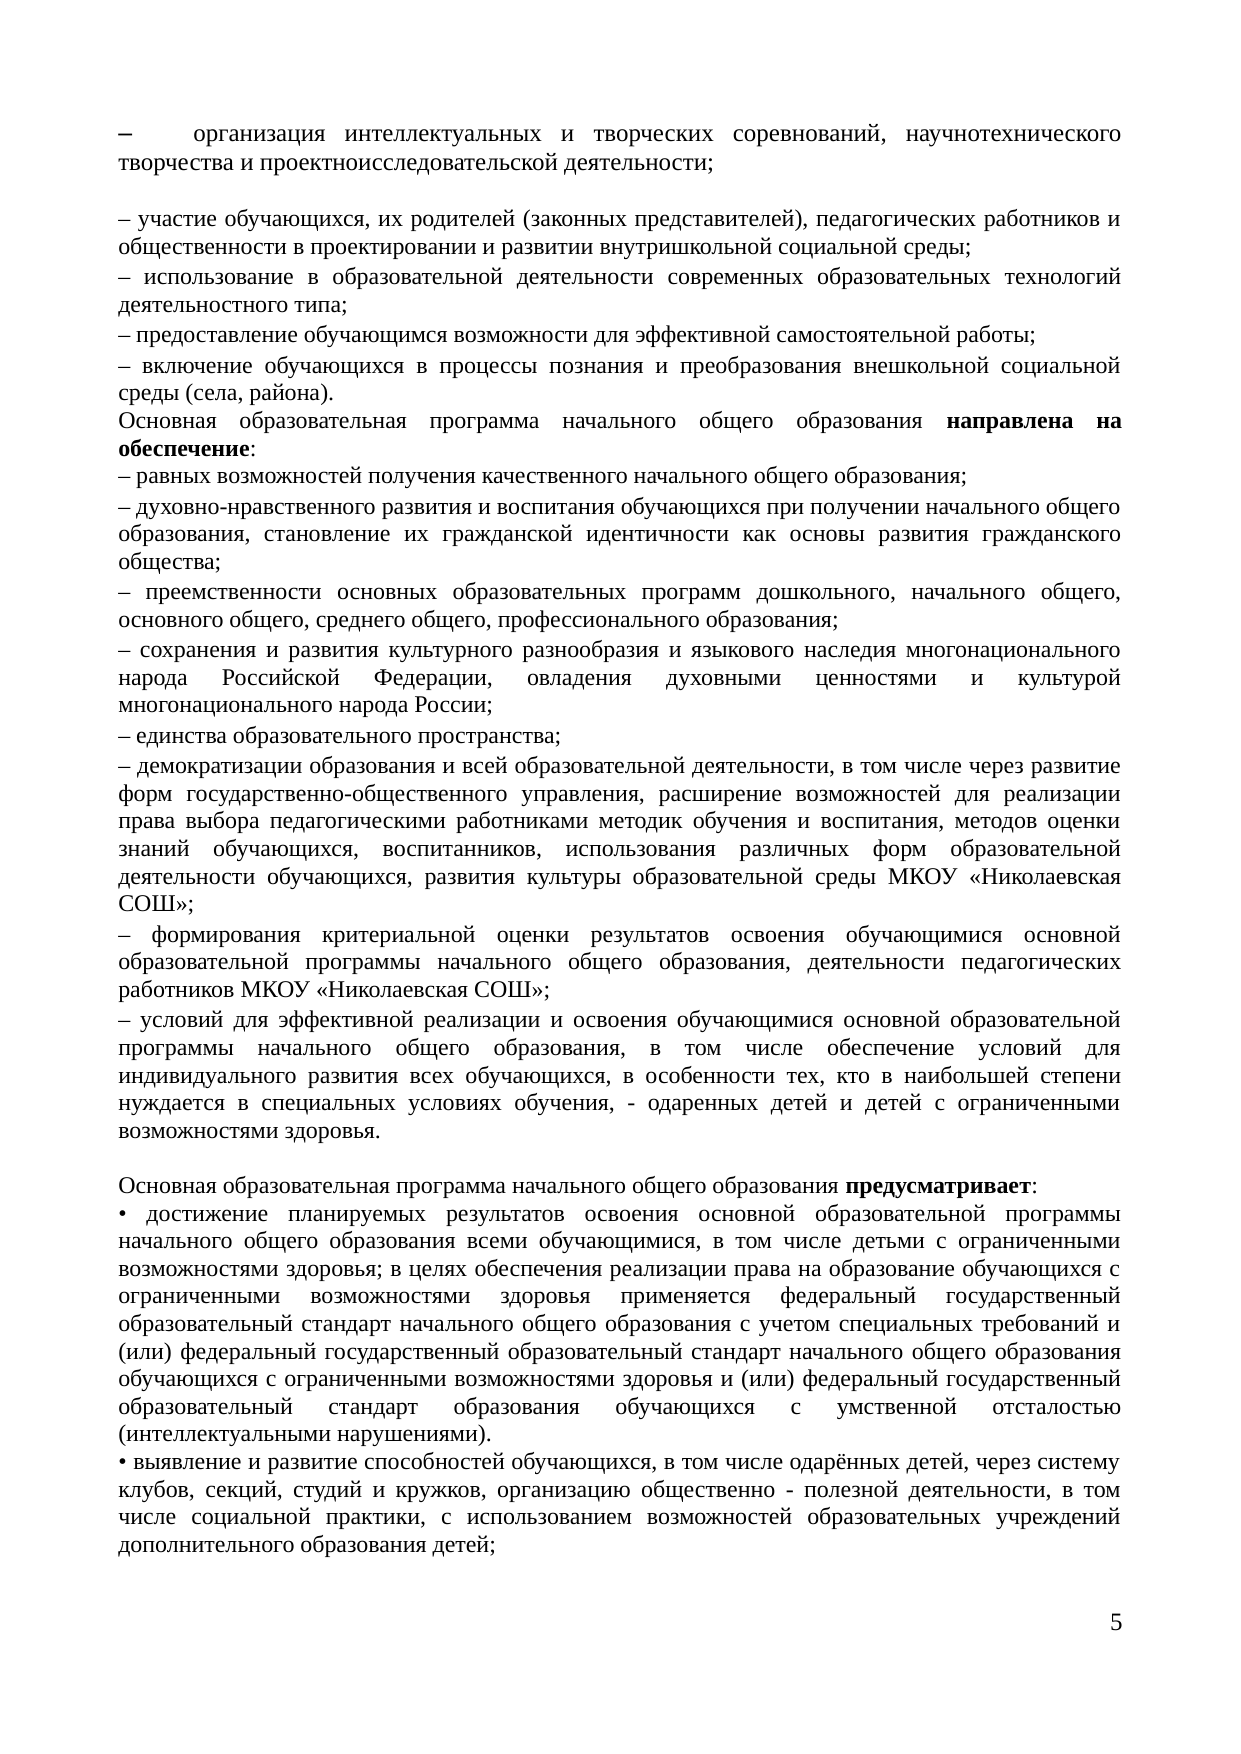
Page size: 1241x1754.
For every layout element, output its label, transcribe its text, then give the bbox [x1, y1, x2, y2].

text – формирования критериальной оценки результатов освоения обучающимися основной образовательной программы начального общего образования, деятельности педагогических работников МКОУ «Николаевская СОШ»; [118, 920, 1122, 1003]
list организация интеллектуальных и творческих соревнований, научнотехнического творчества и проектноисследовательской деятельности; [118, 118, 1122, 176]
text Основная образовательная программа начального общего образования предусматривает: [118, 1171, 1122, 1199]
text – единства образовательного пространства; [118, 721, 1122, 748]
text • достижение планируемых результатов освоения основной образовательной программы начального общего образования всеми обучающимися, в том числе детьми с ограниченными возможностями здоровья; в целях обеспечения реализации права на образование обучающихся с ограниченными возможностями здоровья применяется федеральный государственный образовательный стандарт начального общего образования с учетом специальных требований и (или) федеральный государственный образовательный стандарт начального общего образования обучающихся с ограниченными возможностями здоровья и (или) федеральный государственный образовательный стандарт образования обучающихся с умственной отсталостью (интеллектуальными нарушениями). [118, 1199, 1122, 1447]
text – сохранения и развития культурного разнообразия и языкового наследия многонационального народа Российской Федерации, овладения духовными ценностями и культурой многонационального народа России; [118, 635, 1122, 718]
text – равных возможностей получения качественного начального общего образования; [118, 461, 1122, 489]
text – предоставление обучающимся возможности для эффективной самостоятельной работы; [118, 320, 1122, 348]
text – участие обучающихся, их родителей (законных представителей), педагогических работников и общественности в проектировании и развитии внутришкольной социальной среды; [118, 204, 1122, 259]
text Основная образовательная программа начального общего образования направлена на обеспечение: [118, 406, 1122, 461]
text – использование в образовательной деятельности современных образовательных технологий деятельностного типа; [118, 262, 1122, 318]
text – включение обучающихся в процессы познания и преобразования внешкольной социальной среды (села, района). [118, 351, 1122, 406]
text • выявление и развитие способностей обучающихся, в том числе одарённых детей, через систему клубов, секций, студий и кружков, организацию общественно - полезной деятельности, в том числе социальной практики, с использованием возможностей образовательных учреждений дополнительного образования детей; [118, 1447, 1122, 1557]
text – демократизации образования и всей образовательной деятельности, в том числе через развитие форм государственно-общественного управления, расширение возможностей для реализации права выбора педагогическими работниками методик обучения и воспитания, методов оценки знаний обучающихся, воспитанников, использования различных форм образовательной деятельности обучающихся, развития культуры образовательной среды МКОУ «Николаевская СОШ»; [118, 751, 1122, 917]
text – преемственности основных образовательных программ дошкольного, начального общего, основного общего, среднего общего, профессионального образования; [118, 577, 1122, 632]
text – условий для эффективной реализации и освоения обучающимися основной образовательной программы начального общего образования, в том числе обеспечение условий для индивидуального развития всех обучающихся, в особенности тех, кто в наибольшей степени нуждается в специальных условиях обучения, - одаренных детей и детей с ограниченными возможностями здоровья. [118, 1005, 1122, 1143]
text – духовно-нравственного развития и воспитания обучающихся при получении начального общего образования, становление их гражданской идентичности как основы развития гражданского общества; [118, 492, 1122, 574]
